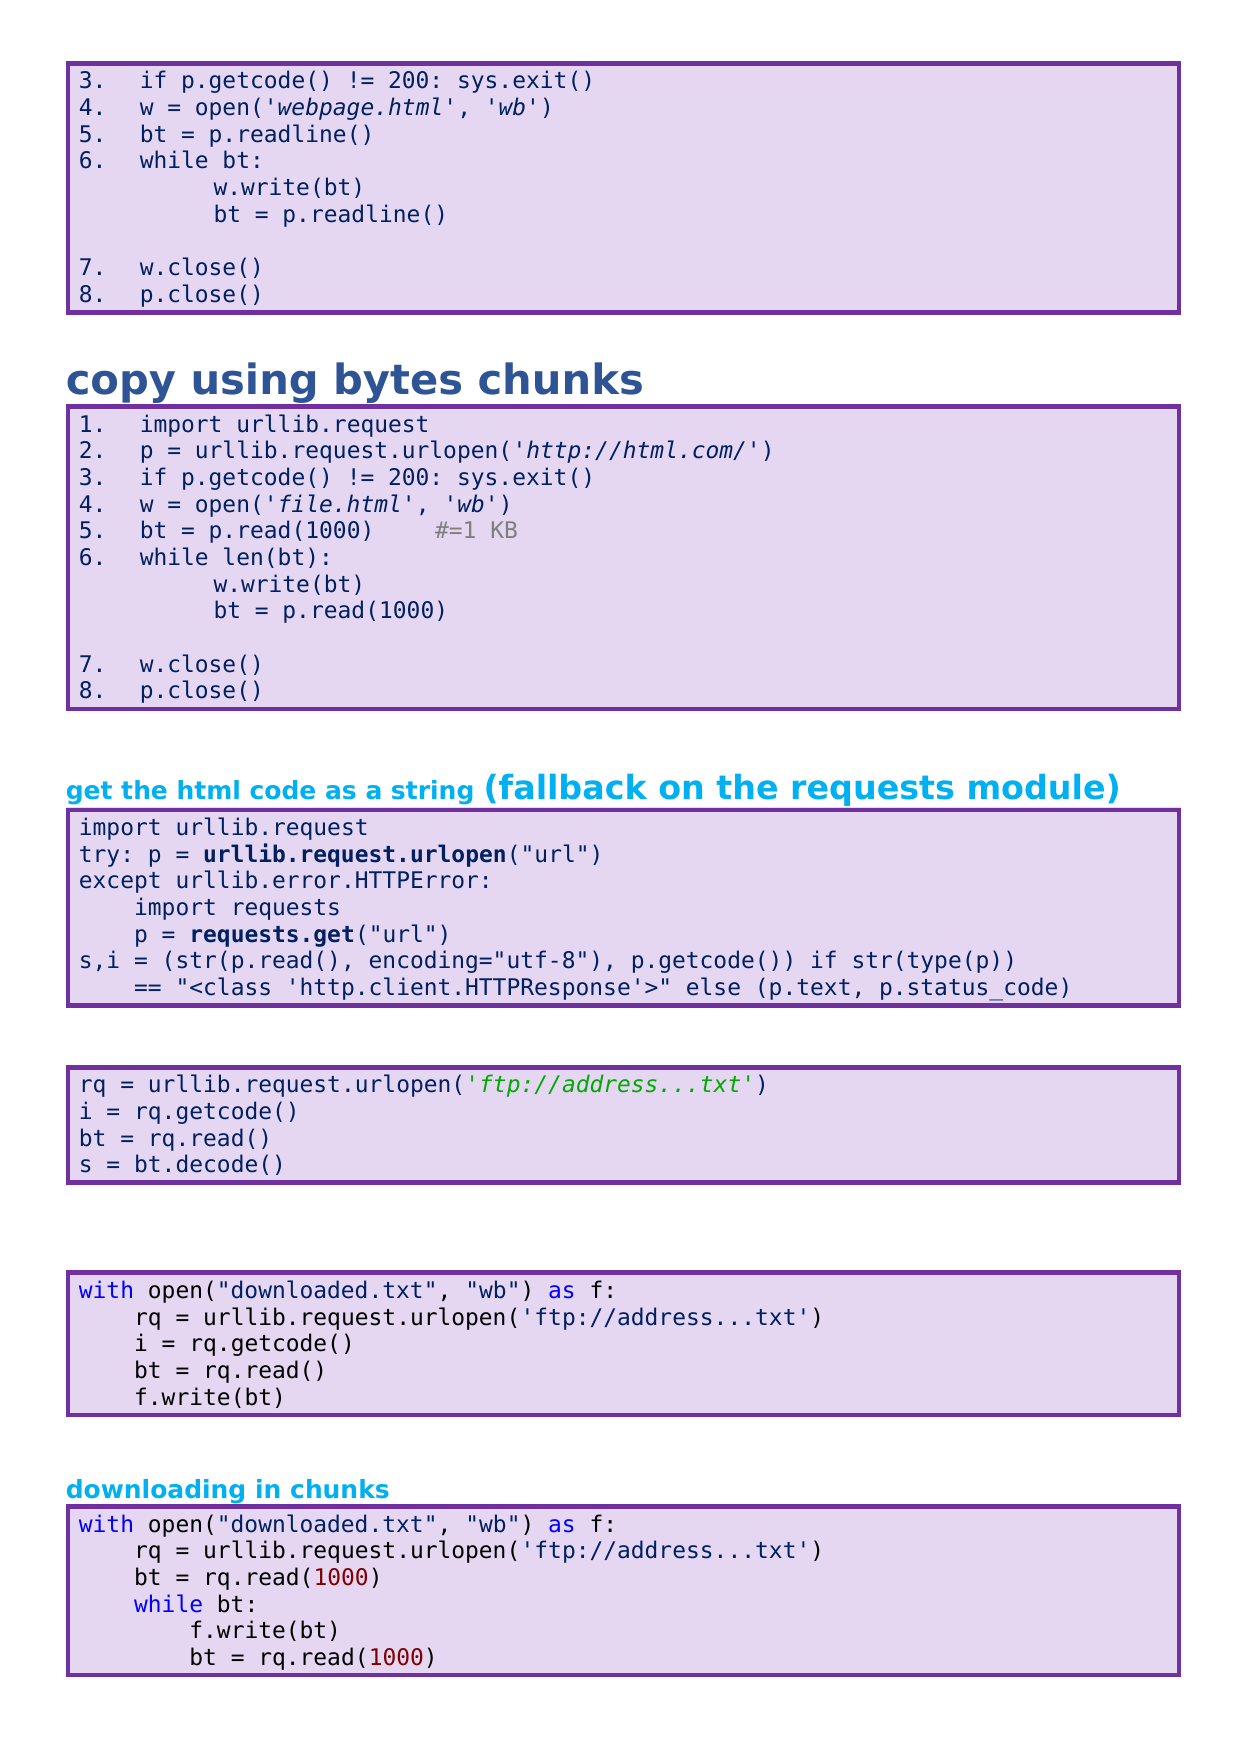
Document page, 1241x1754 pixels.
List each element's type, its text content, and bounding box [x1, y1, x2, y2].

text rq = urllib.request.urlopen('ftp://address...txt') [70, 1070, 1177, 1092]
text bt = rq.read() [70, 1118, 1177, 1145]
text bt = rq.read(1000) [70, 1637, 1177, 1673]
text rq = urllib.request.urlopen('ftp://address...txt') [70, 1297, 1177, 1324]
text f.write(bt) [70, 1611, 1177, 1637]
text i = rq.getcode() [70, 1092, 1177, 1118]
text with open("downloaded.txt", "wb") as f: [70, 1275, 1177, 1297]
text import requests [70, 887, 1177, 914]
text 2. p = urllib.request.urlopen('http://html.com/') [70, 431, 1177, 458]
text 8. p.close() [70, 671, 1177, 707]
text 3. if p.getcode() != 200: sys.exit() [70, 458, 1177, 484]
text p = requests.get("url") [70, 914, 1177, 941]
text i = rq.getcode() [70, 1324, 1177, 1350]
text s,i = (str(p.read(), encoding="utf-8"), p.getcode()) if str(type(p)) [70, 941, 1177, 967]
text 4. w = open('file.html', 'wb') [70, 484, 1177, 511]
text except urllib.error.HTTPError: [70, 861, 1177, 887]
text 4. w = open('webpage.html', 'wb') [70, 88, 1177, 114]
text 3. if p.getcode() != 200: sys.exit() [70, 66, 1177, 88]
text == "<class 'http.client.HTTPResponse'>" else (p.text, p.status_code) [70, 967, 1177, 1003]
text while bt: [70, 1584, 1177, 1611]
text 6. while len(bt): [70, 538, 1177, 564]
text 6. while bt: [70, 141, 1177, 168]
text w.write(bt) [70, 564, 1177, 591]
text bt = rq.read() [70, 1350, 1177, 1377]
text 1. import urllib.request [70, 409, 1177, 431]
text s = bt.decode() [70, 1145, 1177, 1180]
text try: p = urllib.request.urlopen("url") [70, 834, 1177, 861]
text copy using bytes chunks [66, 356, 1181, 404]
text rq = urllib.request.urlopen('ftp://address...txt') [70, 1531, 1177, 1557]
text bt = p.read(1000) [70, 591, 1177, 618]
title get the html code as a string (fallback on the requests module) [66, 769, 1181, 807]
text 7. w.close() [70, 248, 1177, 274]
text 7. w.close() [70, 644, 1177, 671]
text bt = rq.read(1000) [70, 1557, 1177, 1584]
text with open("downloaded.txt", "wb") as f: [70, 1509, 1177, 1531]
title downloading in chunks [66, 1475, 1181, 1504]
text 5. bt = p.read(1000) #=1 KB [70, 511, 1177, 538]
text 5. bt = p.readline() [70, 114, 1177, 141]
text w.write(bt) [70, 168, 1177, 194]
text import urllib.request [70, 812, 1177, 834]
text bt = p.readline() [70, 194, 1177, 221]
text 8. p.close() [70, 274, 1177, 310]
text f.write(bt) [70, 1377, 1177, 1413]
